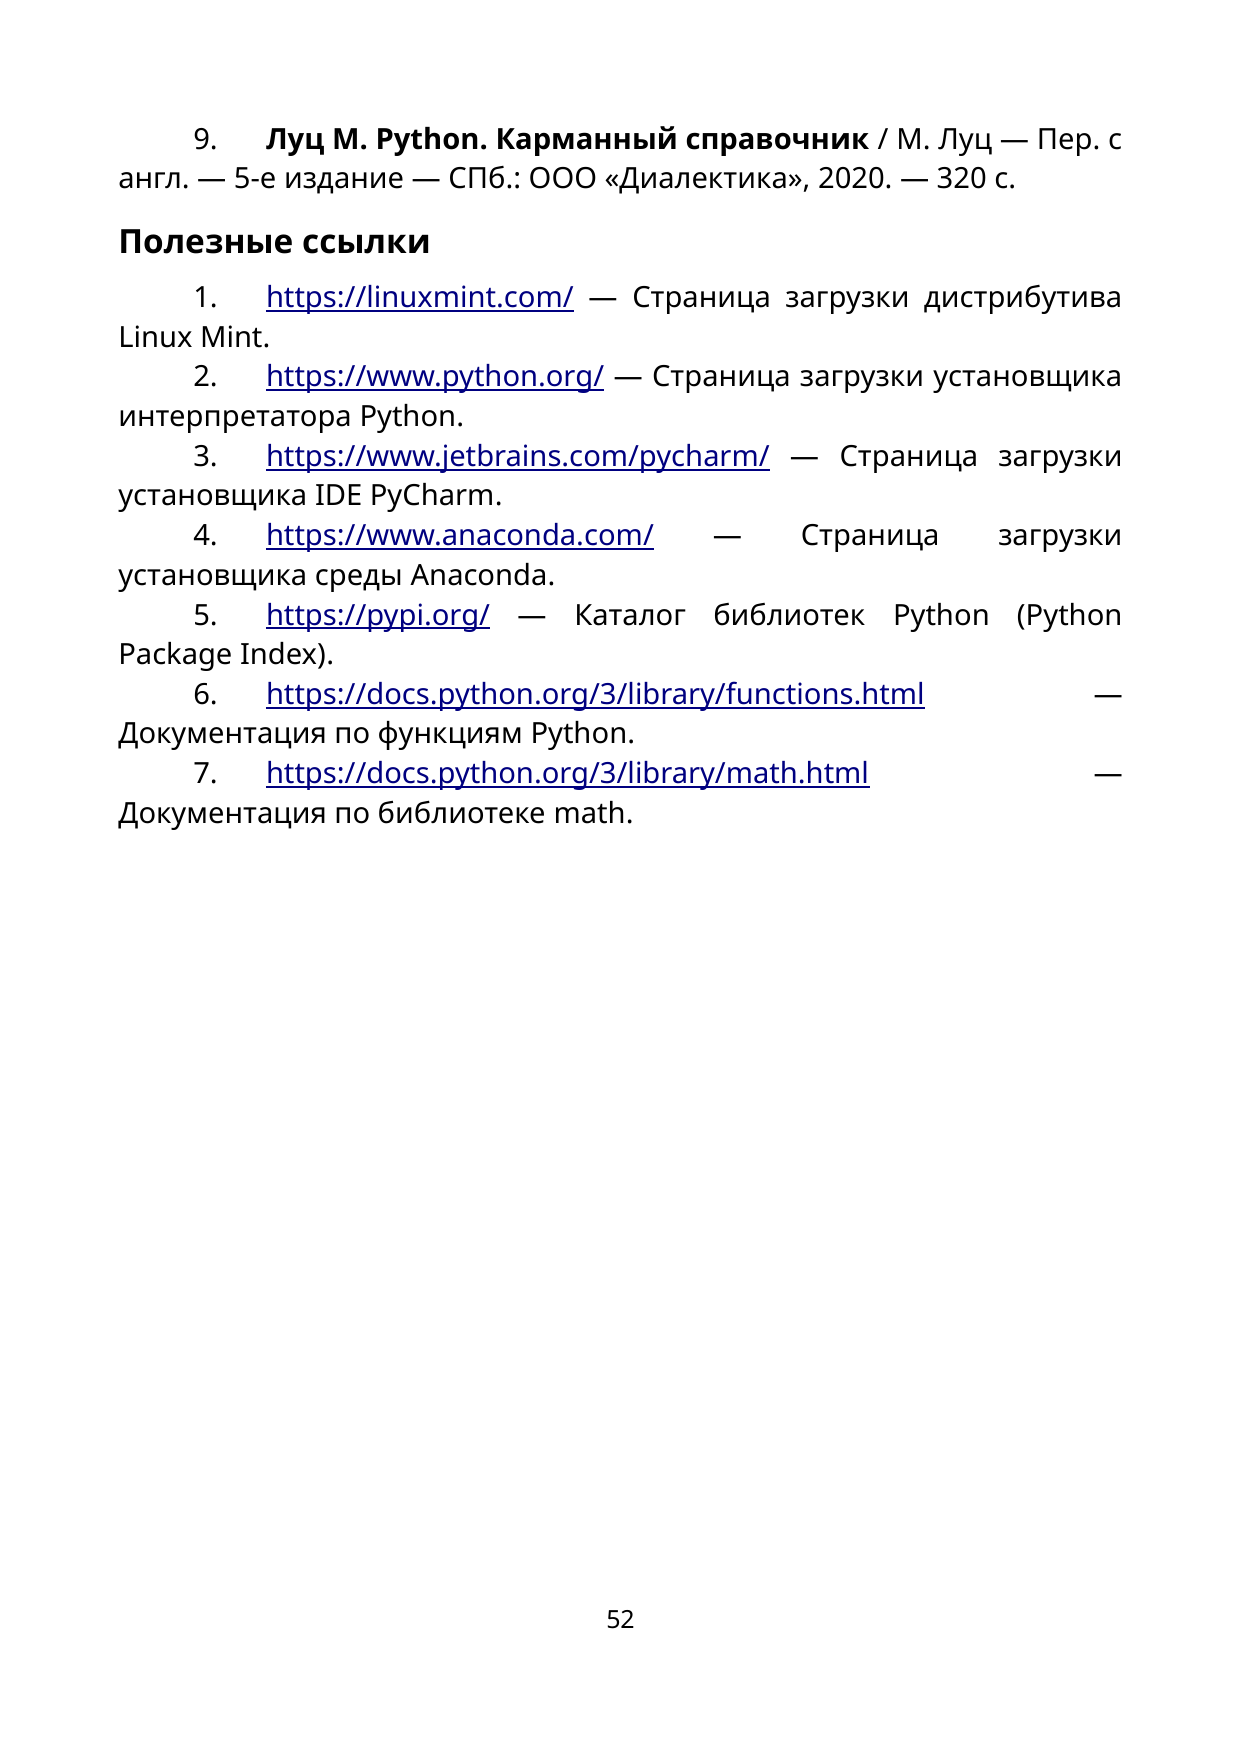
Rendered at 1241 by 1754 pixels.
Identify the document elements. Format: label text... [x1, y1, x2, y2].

list https://docs.python.org/3/library/math.html — Документация по библиотеке math. [118, 752, 1122, 832]
list https://pypi.org/ — Каталог библиотек Python (Python Package Index). [118, 594, 1122, 673]
list https://www.jetbrains.com/pycharm/ — Страница загрузки установщика IDE PyCharm. [118, 435, 1122, 514]
list https://linuxmint.com/ — Страница загрузки дистрибутива Linux Mint. [118, 276, 1122, 356]
list https://www.python.org/ — Страница загрузки установщика интерпретатора Python. [118, 356, 1122, 435]
list Луц М. Python. Карманный справочник / М. Луц — Пер. с англ. — 5-е издание — СПб.: ООО «Диалектика», 2020. — 320 с. [118, 118, 1122, 197]
list https://www.anaconda.com/ — Страница загрузки установщика среды Anaconda. [118, 514, 1122, 594]
subtitle Полезные ссылки [118, 218, 1122, 264]
list https://docs.python.org/3/library/functions.html — Документация по функциям Python. [118, 673, 1122, 752]
